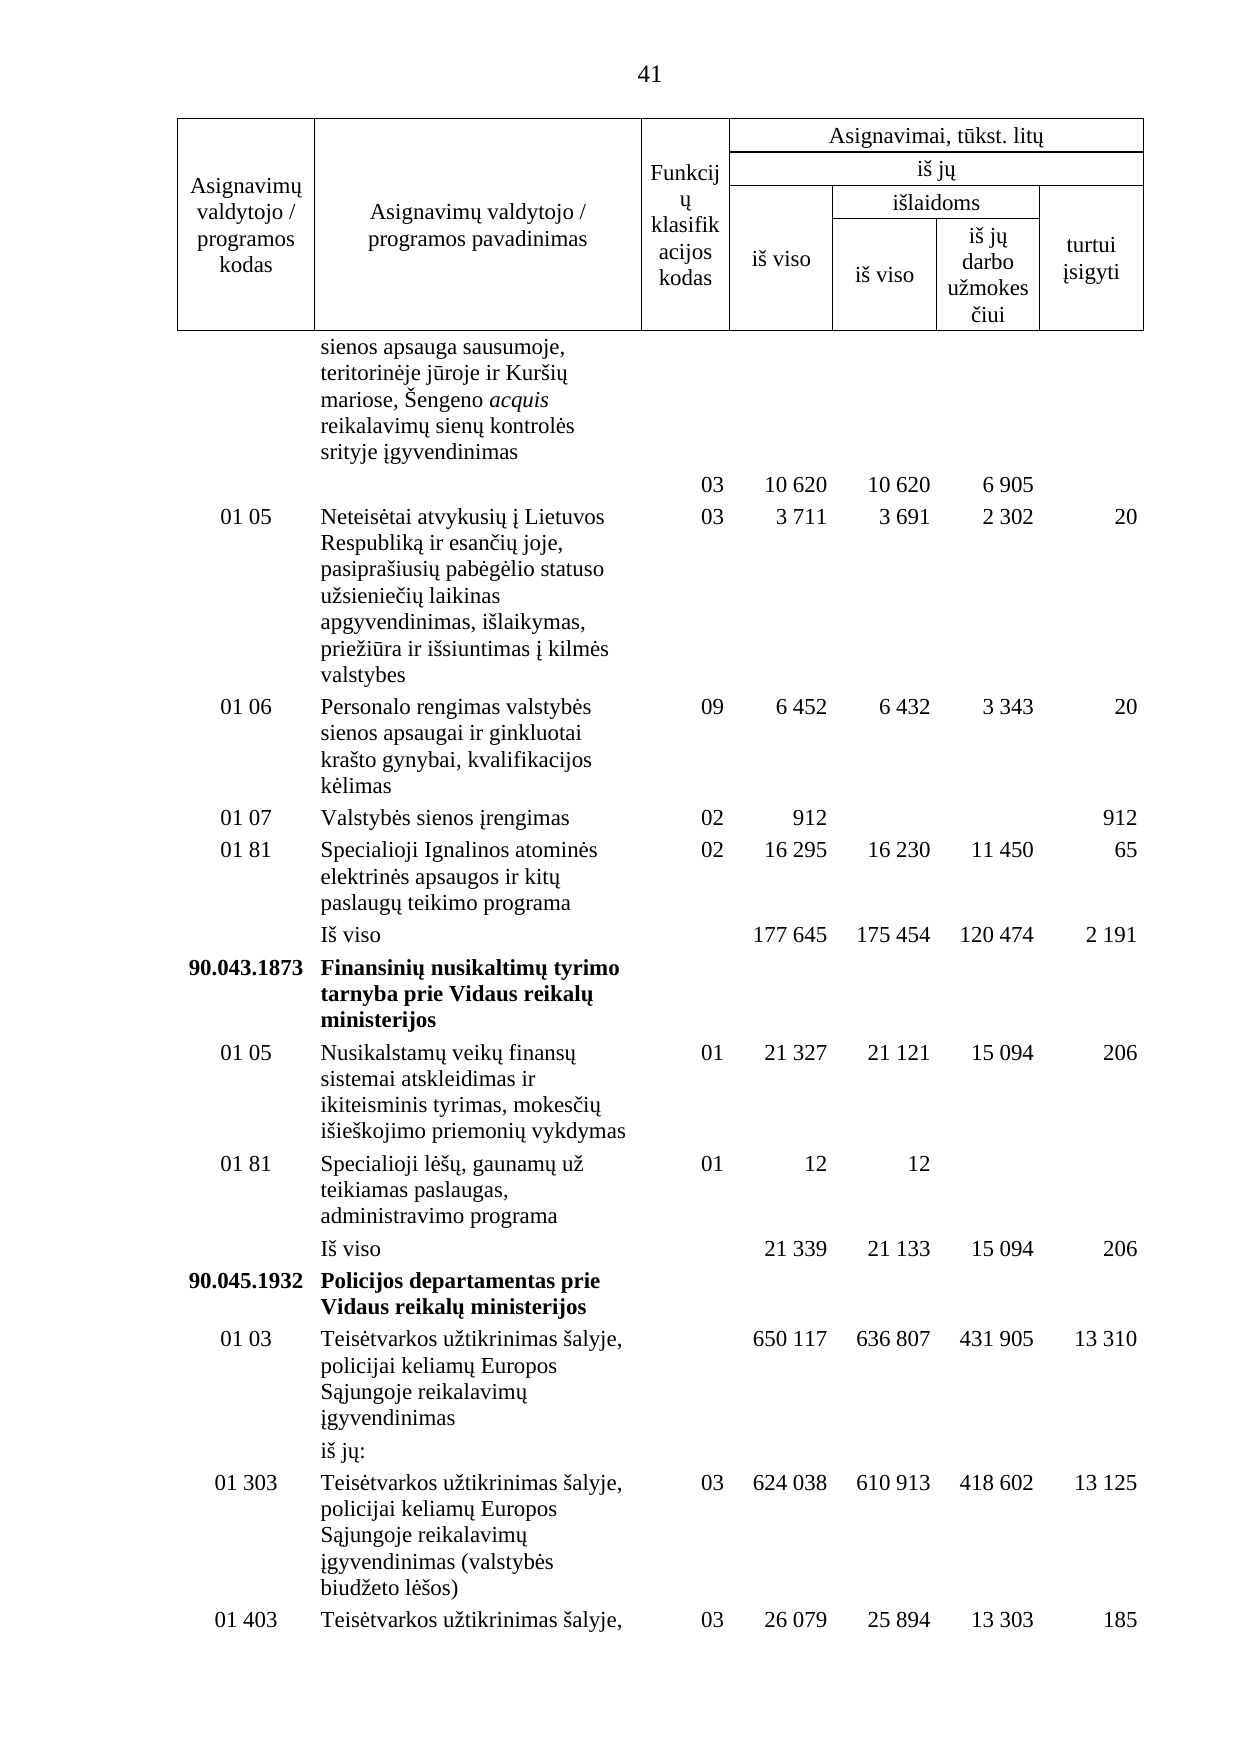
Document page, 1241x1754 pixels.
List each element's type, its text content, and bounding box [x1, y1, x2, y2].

table_cell 25 894 [833, 1604, 936, 1636]
table_cell [833, 331, 936, 468]
table_cell sienos apsauga sausumoje, teritorinėje jūroje ir Kuršių mariose, Šengeno acquis reikalavimų sienų kontrolės srityje įgyvendinimas [315, 331, 641, 468]
table_cell 6 432 [833, 690, 936, 801]
table_cell Valstybės sienos įrengimas [315, 801, 641, 834]
table_cell [641, 1264, 729, 1322]
table_header Asignavimų valdytojo / programos kodas [178, 119, 314, 330]
table_cell 01 05 [177, 500, 314, 690]
table_cell Nusikalstamų veikų finansų sistemai atskleidimas ir ikiteisminis tyrimas, mokesčių išieškojimo priemonių vykdymas [315, 1036, 641, 1147]
table_header Asignavimai, tūkst. litų [730, 119, 1143, 151]
table_header Funkcijų klasifikacijos kodas [642, 119, 729, 330]
table_cell 16 230 [833, 834, 936, 918]
table_cell 185 [1040, 1604, 1143, 1636]
table_cell išlaidoms [833, 186, 1039, 218]
table_cell [833, 1264, 936, 1322]
table_cell [641, 331, 729, 468]
table_cell [641, 1232, 729, 1264]
table_cell 03 [641, 468, 729, 500]
table_cell Iš viso [315, 1232, 641, 1264]
table_cell iš jų [730, 153, 1143, 184]
table_cell Personalo rengimas valstybės sienos apsaugai ir ginkluotai krašto gynybai, kvalifikacijos kėlimas [315, 690, 641, 801]
table_cell [177, 331, 314, 468]
table_cell [1040, 1434, 1143, 1466]
table_cell 01 03 [177, 1323, 314, 1434]
table_cell Teisėtvarkos užtikrinimas šalyje, policijai keliamų Europos Sąjungoje reikalavimų įgyvendinimas [315, 1323, 641, 1434]
table_cell 01 07 [177, 801, 314, 834]
table_cell [641, 1434, 729, 1466]
table_cell 2 302 [936, 500, 1039, 690]
table_cell [177, 1232, 314, 1264]
table_cell 02 [641, 834, 729, 918]
table_cell Neteisėtai atvykusių į Lietuvos Respubliką ir esančių joje, pasiprašiusių pabėgėlio statuso užsieniečių laikinas apgyvendinimas, išlaikymas, priežiūra ir išsiuntimas į kilmės valstybes [315, 500, 641, 690]
table_cell 01 06 [177, 690, 314, 801]
table_header Asignavimų valdytojo / programos pavadinimas [315, 119, 641, 330]
table_cell [936, 331, 1039, 468]
table_cell 177 645 [730, 919, 833, 951]
table_cell 12 [730, 1147, 833, 1232]
table_cell 6 452 [730, 690, 833, 801]
table_cell [936, 1264, 1039, 1322]
table_cell 01 81 [177, 1147, 314, 1232]
table_cell [833, 951, 936, 1036]
table_cell [1040, 468, 1143, 500]
table_cell [730, 1434, 833, 1466]
table_cell 912 [730, 801, 833, 834]
table_cell 01 403 [177, 1604, 314, 1636]
table_cell 175 454 [833, 919, 936, 951]
table_cell 15 094 [936, 1232, 1039, 1264]
table_cell 13 125 [1040, 1466, 1143, 1603]
table_cell [936, 1147, 1039, 1232]
table_cell Teisėtvarkos užtikrinimas šalyje, policijai keliamų Europos Sąjungoje reikalavimų įgyvendinimas (valstybės biudžeto lėšos) [315, 1466, 641, 1603]
table_cell 610 913 [833, 1466, 936, 1603]
table_cell 01 [641, 1147, 729, 1232]
table_cell 21 133 [833, 1232, 936, 1264]
table_cell 624 038 [730, 1466, 833, 1603]
table_cell 21 339 [730, 1232, 833, 1264]
table_cell 431 905 [936, 1323, 1039, 1434]
table_cell 13 303 [936, 1604, 1039, 1636]
table_cell 01 05 [177, 1036, 314, 1147]
table_cell turtui įsigyti [1040, 186, 1143, 330]
table_cell Finansinių nusikaltimų tyrimo tarnyba prie Vidaus reikalų ministerijos [315, 951, 641, 1036]
table_cell 13 310 [1040, 1323, 1143, 1434]
table_cell [1040, 1147, 1143, 1232]
table_cell [730, 1264, 833, 1322]
table_cell [833, 1434, 936, 1466]
table_cell 3 343 [936, 690, 1039, 801]
table_cell [315, 468, 641, 500]
table_cell 650 117 [730, 1323, 833, 1434]
table_cell 120 474 [936, 919, 1039, 951]
table_cell [936, 951, 1039, 1036]
table_cell 20 [1040, 690, 1143, 801]
table_cell iš viso [730, 186, 832, 330]
table_cell 636 807 [833, 1323, 936, 1434]
table_cell [1040, 1264, 1143, 1322]
table_cell 10 620 [730, 468, 833, 500]
table_cell [177, 919, 314, 951]
table_cell [1040, 951, 1143, 1036]
table_cell 16 295 [730, 834, 833, 918]
table_cell 206 [1040, 1036, 1143, 1147]
table_cell 12 [833, 1147, 936, 1232]
table_cell 10 620 [833, 468, 936, 500]
table_cell 15 094 [936, 1036, 1039, 1147]
table_cell [833, 801, 936, 834]
table_cell 01 [641, 1036, 729, 1147]
table_cell Specialioji Ignalinos atominės elektrinės apsaugos ir kitų paslaugų teikimo programa [315, 834, 641, 918]
table_cell 03 [641, 1466, 729, 1603]
table_cell 2 191 [1040, 919, 1143, 951]
table_cell [730, 331, 833, 468]
table_cell 206 [1040, 1232, 1143, 1264]
table_cell 03 [641, 1604, 729, 1636]
table_cell [177, 1434, 314, 1466]
table_cell 3 711 [730, 500, 833, 690]
table_cell [1040, 331, 1143, 468]
table_cell 01 81 [177, 834, 314, 918]
table_cell 03 [641, 500, 729, 690]
table_cell [730, 951, 833, 1036]
table_cell 02 [641, 801, 729, 834]
table_cell 6 905 [936, 468, 1039, 500]
table_cell iš viso [833, 219, 936, 330]
table_cell 65 [1040, 834, 1143, 918]
table_cell 912 [1040, 801, 1143, 834]
table_cell 90.045.1932 [177, 1264, 314, 1322]
table_cell 3 691 [833, 500, 936, 690]
table_cell [177, 468, 314, 500]
table_cell [641, 919, 729, 951]
table_cell Policijos departamentas prie Vidaus reikalų ministerijos [315, 1264, 641, 1322]
table_cell 09 [641, 690, 729, 801]
table_cell 90.043.1873 [177, 951, 314, 1036]
table_cell 418 602 [936, 1466, 1039, 1603]
table_cell iš jų: [315, 1434, 641, 1466]
table_cell [936, 1434, 1039, 1466]
table_cell [641, 951, 729, 1036]
table_cell 21 327 [730, 1036, 833, 1147]
table_cell 20 [1040, 500, 1143, 690]
table_cell [936, 801, 1039, 834]
table_cell 21 121 [833, 1036, 936, 1147]
table_cell 11 450 [936, 834, 1039, 918]
table_cell [641, 1323, 729, 1434]
table_cell 26 079 [730, 1604, 833, 1636]
table_cell Specialioji lėšų, gaunamų už teikiamas paslaugas, administravimo programa [315, 1147, 641, 1232]
table_cell iš jų darbo užmokesčiui [937, 219, 1039, 330]
table_cell Teisėtvarkos užtikrinimas šalyje, [315, 1604, 641, 1636]
table_cell Iš viso [315, 919, 641, 951]
table_cell 01 303 [177, 1466, 314, 1603]
